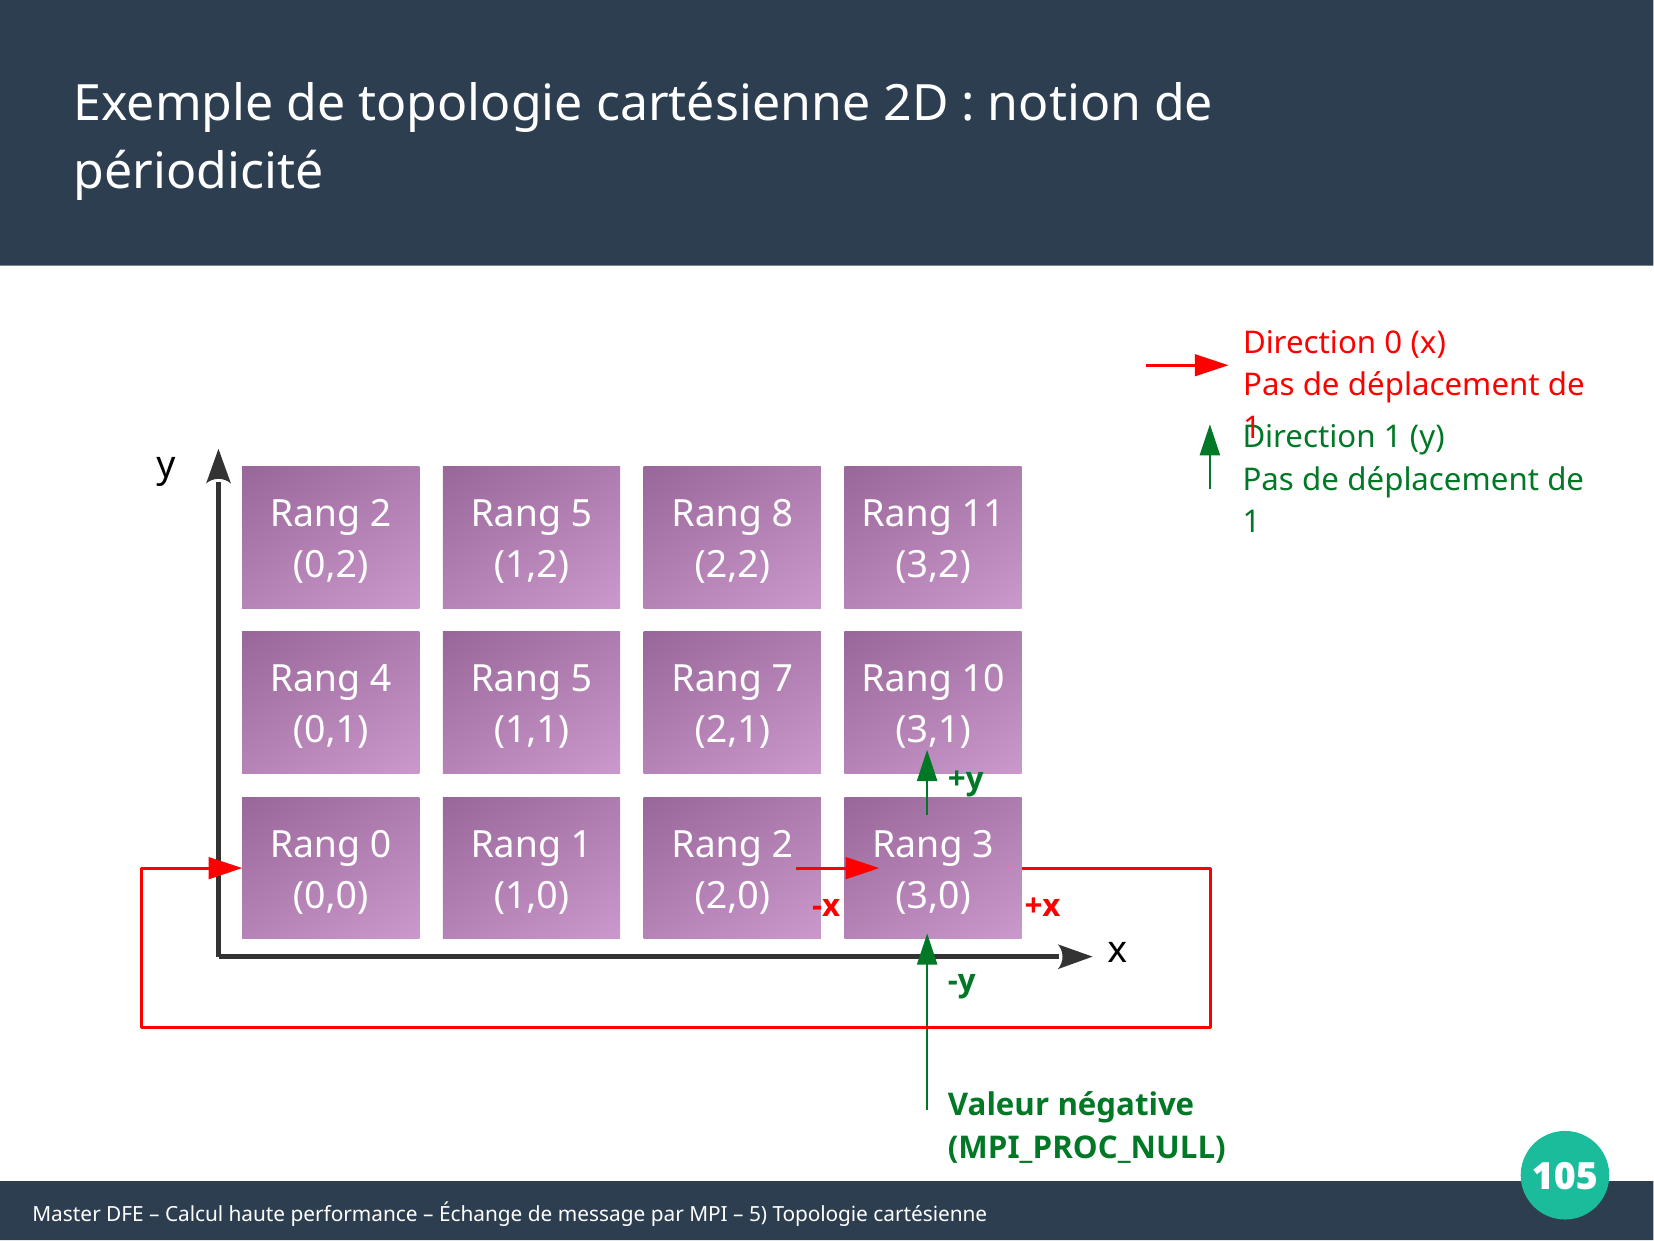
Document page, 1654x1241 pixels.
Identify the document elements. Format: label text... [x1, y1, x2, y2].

text_box Rang 1 (1,0) [442, 797, 621, 939]
text_box Rang 10 (3,1) [844, 631, 1022, 774]
text_box -y [933, 950, 1028, 1008]
text_box x [1092, 915, 1209, 981]
text_box Valeur négative (MPI_PROC_NULL) [933, 1074, 1288, 1175]
text_box Rang 2 (0,2) [242, 466, 420, 609]
text_box Master DFE – Calcul haute performance – Échange de message par MPI – 5) Topologie cartésienne [17, 1191, 1436, 1235]
text_box +y [933, 748, 1028, 807]
text_box Rang 8 (2,2) [643, 466, 821, 609]
text_box Rang 5 (1,2) [442, 466, 621, 609]
text_box y [141, 430, 201, 497]
text_box Exemple de topologie cartésienne 2D : notion de périodicité [59, 59, 1477, 187]
text_box Rang 4 (0,1) [242, 631, 420, 774]
text_box Rang 2 (2,0) [643, 797, 821, 939]
text_box Direction 0 (x) Pas de déplacement de 1 [1228, 312, 1625, 497]
text_box Rang 11 (3,2) [844, 466, 1022, 609]
text_box Direction 1 (y) Pas de déplacement de 1 [1227, 406, 1624, 591]
text_box +x [1009, 875, 1105, 934]
text_box -x [797, 876, 892, 934]
text_box Rang 5 (1,1) [442, 631, 621, 774]
text_box Rang 0 (0,0) [242, 797, 420, 939]
text_box Rang 7 (2,1) [643, 631, 821, 774]
text_box Rang 3 (3,0) [844, 797, 1022, 939]
